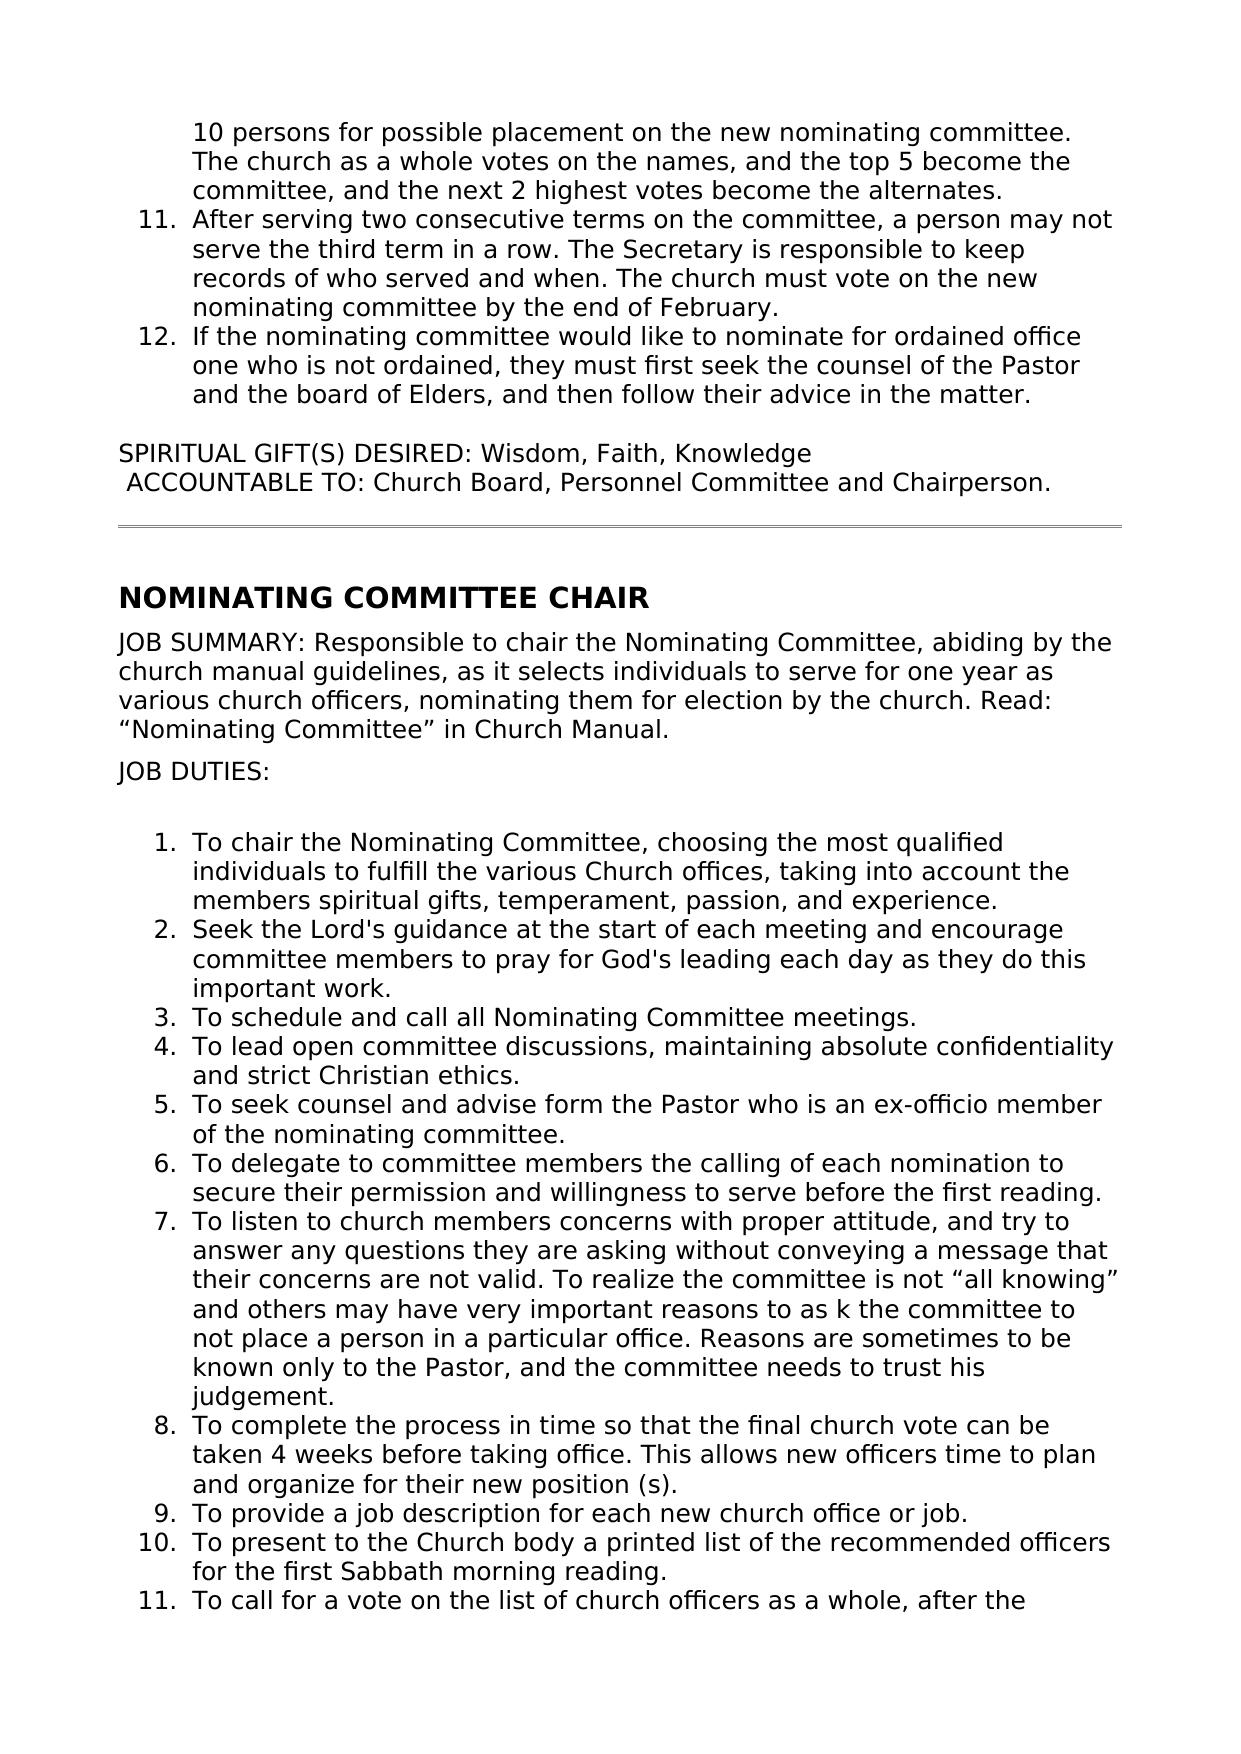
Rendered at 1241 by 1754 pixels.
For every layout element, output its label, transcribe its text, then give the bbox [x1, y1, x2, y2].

list 10 persons for possible placement on the new nominating committee. The church as a whole votes on the names, and the top 5 become the committee, and the next 2 highest votes become the alternates. [177, 118, 1122, 206]
list To delegate to committee members the calling of each nomination to secure their permission and willingness to serve before the first reading. [177, 1149, 1122, 1207]
list If the nominating committee would like to nominate for ordained office one who is not ordained, they must first seek the counsel of the Pastor and the board of Elders, and then follow their advice in the matter. [177, 322, 1122, 410]
list To schedule and call all Nominating Committee meetings. [177, 1003, 1122, 1032]
list To call for a vote on the list of church officers as a whole, after the [177, 1587, 1122, 1616]
list To present to the Church body a printed list of the recommended officers for the first Sabbath morning reading. [177, 1528, 1122, 1587]
list To chair the Nominating Committee, choosing the most qualified individuals to fulfill the various Church offices, taking into account the members spiritual gifts, temperament, passion, and experience. [177, 828, 1122, 916]
subtitle NOMINATING COMMITTEE CHAIR [118, 581, 1122, 615]
text JOB DUTIES: [118, 757, 1122, 786]
text SPIRITUAL GIFT(S) DESIRED: Wisdom, Faith, Knowledge ACCOUNTABLE TO: Church Board, Personnel Committee and Chairperson. [118, 439, 1122, 498]
list To seek counsel and advise form the Pastor who is an ex-officio member of the nominating committee. [177, 1091, 1122, 1149]
list Seek the Lord's guidance at the start of each meeting and encourage committee members to pray for God's leading each day as they do this important work. [177, 916, 1122, 1003]
text JOB SUMMARY: Responsible to chair the Nominating Committee, abiding by the church manual guidelines, as it selects individuals to serve for one year as various church officers, nominating them for election by the church. Read: “Nominating Committee” in Church Manual. [118, 628, 1122, 744]
list To provide a job description for each new church office or job. [177, 1499, 1122, 1528]
list After serving two consecutive terms on the committee, a person may not serve the third term in a row. The Secretary is responsible to keep records of who served and when. The church must vote on the new nominating committee by the end of February. [177, 206, 1122, 322]
list To lead open committee discussions, maintaining absolute confidentiality and strict Christian ethics. [177, 1032, 1122, 1091]
list To complete the process in time so that the final church vote can be taken 4 weeks before taking office. This allows new officers time to plan and organize for their new position (s). [177, 1412, 1122, 1499]
list To listen to church members concerns with proper attitude, and try to answer any questions they are asking without conveying a message that their concerns are not valid. To realize the committee is not “all knowing” and others may have very important reasons to as k the committee to not place a person in a particular office. Reasons are sometimes to be known only to the Pastor, and the committee needs to trust his judgement. [177, 1207, 1122, 1412]
